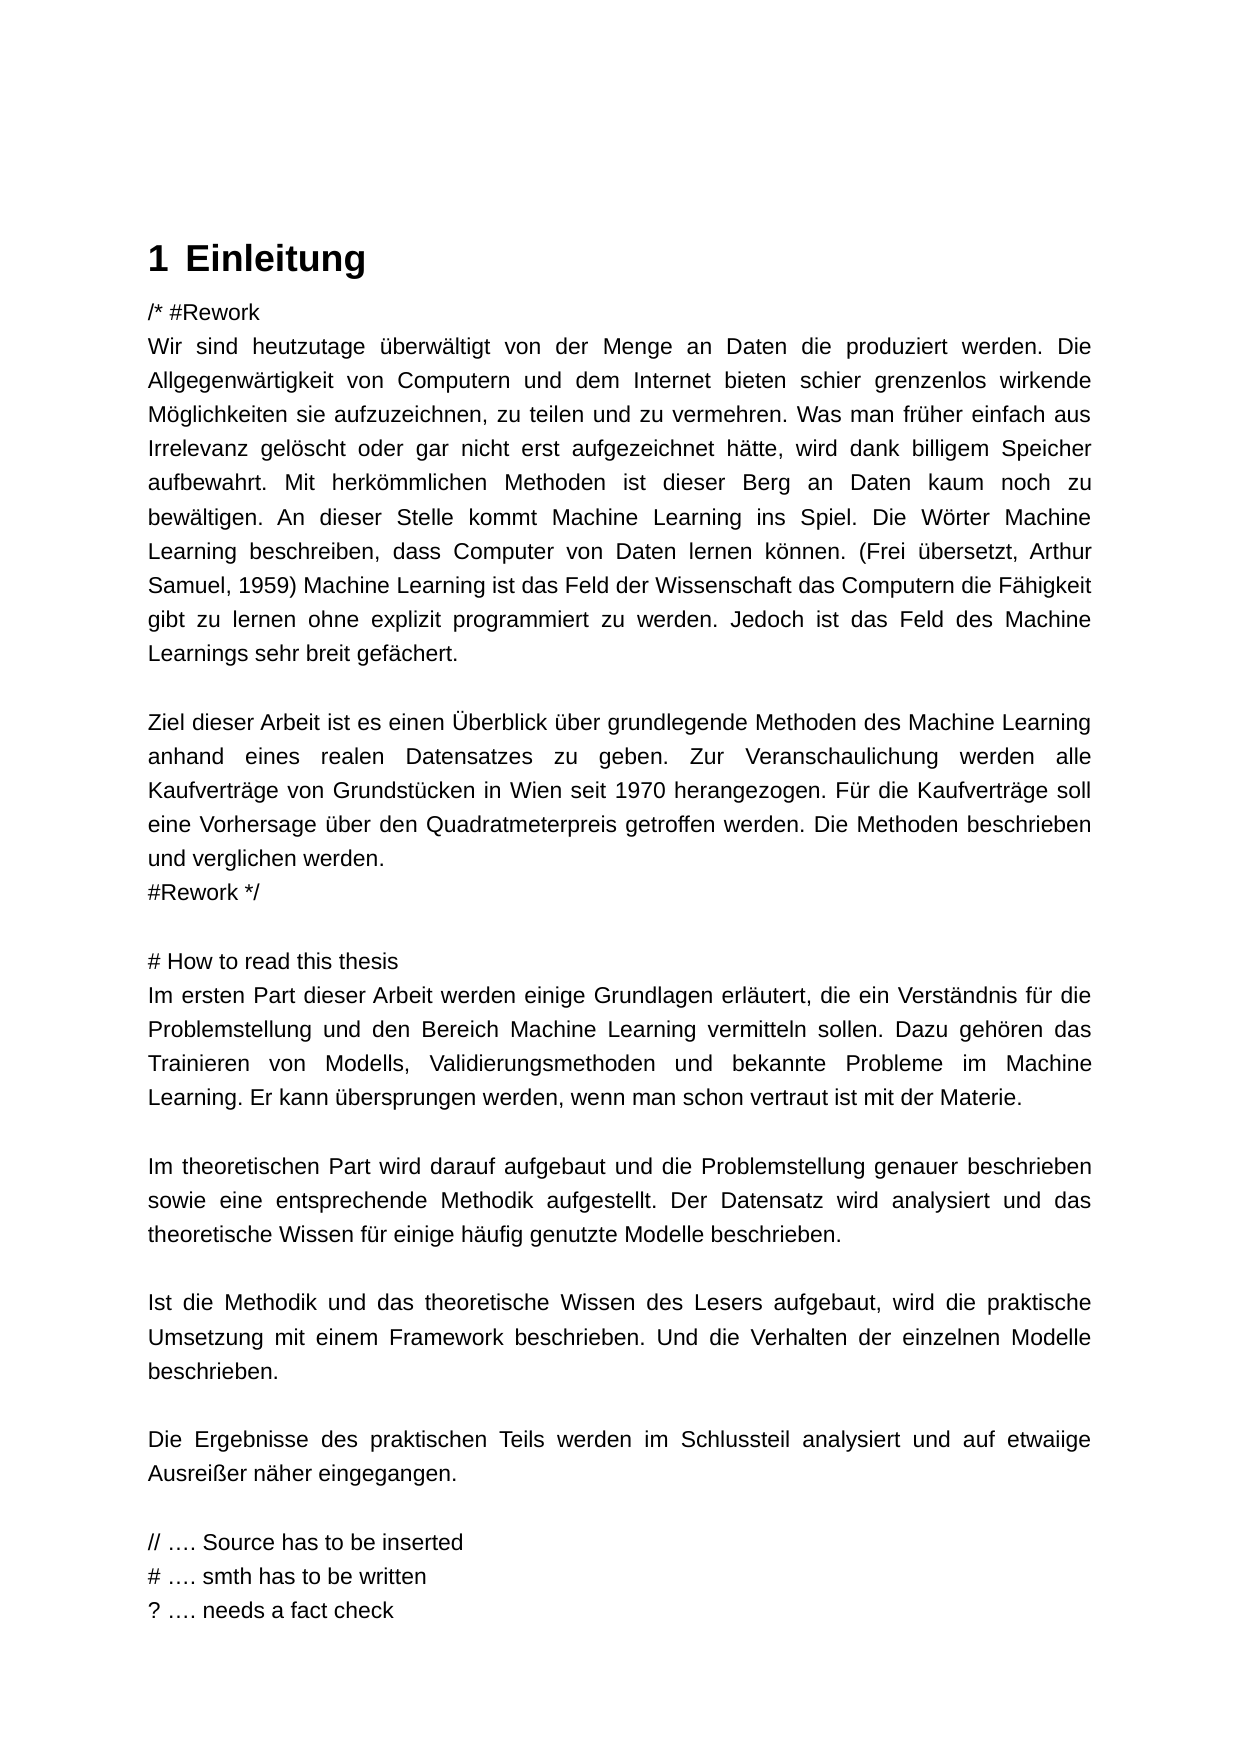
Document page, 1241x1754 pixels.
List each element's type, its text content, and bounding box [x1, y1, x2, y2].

text Im ersten Part dieser Arbeit werden einige Grundlagen erläutert, die ein Verständnis für die Problemstellung und den Bereich Machine Learning vermitteln sollen. Dazu gehören das Trainieren von Modells, Validierungsmethoden und bekannte Probleme im Machine Learning. Er kann übersprungen werden, wenn man schon vertraut ist mit der Materie. [148, 982, 1092, 1111]
text Wir sind heutzutage überwältigt von der Menge an Daten die produziert werden. Die Allgegenwärtigkeit von Computern und dem Internet bieten schier grenzenlos wirkende Möglichkeiten sie aufzuzeichnen, zu teilen und zu vermehren. Was man früher einfach aus Irrelevanz gelöscht oder gar nicht erst aufgezeichnet hätte, wird dank billigem Speicher aufbewahrt. Mit herkömmlichen Methoden ist dieser Berg an Daten kaum noch zu bewältigen. An dieser Stelle kommt Machine Learning ins Spiel. Die Wörter Machine Learning beschreiben, dass Computer von Daten lernen können. (Frei übersetzt, Arthur Samuel, 1959) Machine Learning ist das Feld der Wissenschaft das Computern die Fähigkeit gibt zu lernen ohne explizit programmiert zu werden. Jedoch ist das Feld des Machine Learnings sehr breit gefächert. [148, 333, 1092, 667]
text // …. Source has to be inserted [148, 1528, 1092, 1555]
text # How to read this thesis [148, 948, 1092, 974]
text Im theoretischen Part wird darauf aufgebaut und die Problemstellung genauer beschrieben sowie eine entsprechende Methodik aufgestellt. Der Datensatz wird analysiert und das theoretische Wissen für einige häufig genutzte Modelle beschrieben. [148, 1153, 1092, 1247]
subtitle Einleitung [148, 236, 1092, 279]
text Ist die Methodik und das theoretische Wissen des Lesers aufgebaut, wird die praktische Umsetzung mit einem Framework beschrieben. Und die Verhalten der einzelnen Modelle beschrieben. [148, 1289, 1092, 1384]
text #Rework */ [148, 879, 1092, 906]
text Die Ergebnisse des praktischen Teils werden im Schlussteil analysiert und auf etwaiige Ausreißer näher eingegangen. [148, 1426, 1092, 1487]
text ? …. needs a fact check [148, 1597, 1092, 1623]
text # …. smth has to be written [148, 1563, 1092, 1589]
text Ziel dieser Arbeit ist es einen Überblick über grundlegende Methoden des Machine Learning anhand eines realen Datensatzes zu geben. Zur Veranschaulichung werden alle Kaufverträge von Grundstücken in Wien seit 1970 herangezogen. Für die Kaufverträge soll eine Vorhersage über den Quadratmeterpreis getroffen werden. Die Methoden beschrieben und verglichen werden. [148, 708, 1092, 872]
text /* #Rework [148, 298, 1092, 325]
